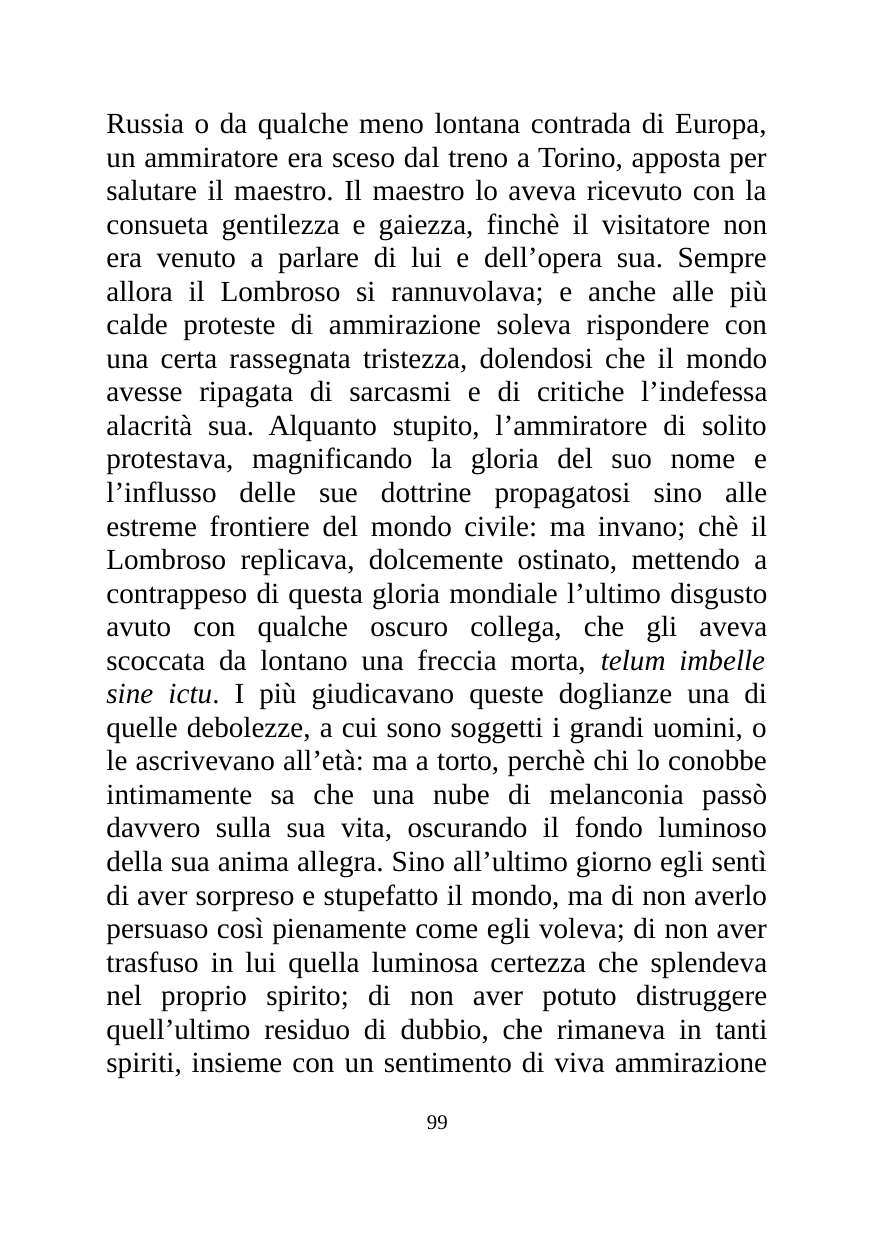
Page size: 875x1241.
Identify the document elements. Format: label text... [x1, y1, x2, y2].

text Russia o da qualche meno lontana contrada di Europa, un ammiratore era sceso dal treno a Torino, apposta per salutare il maestro. Il maestro lo aveva ricevuto con la consueta gentilezza e gaiezza, finchè il visitatore non era venuto a parlare di lui e dell’opera sua. Sempre allora il Lombroso si rannuvolava; e anche alle più calde proteste di ammirazione soleva rispondere con una certa rassegnata tristezza, dolendosi che il mondo avesse ripagata di sarcasmi e di critiche l’indefessa alacrità sua. Alquanto stupito, l’ammiratore di solito protestava, magnificando la gloria del suo nome e l’influsso delle sue dottrine propagatosi sino alle estreme frontiere del mondo civile: ma invano; chè il Lombroso replicava, dolcemente ostinato, mettendo a contrappeso di questa gloria mondiale l’ultimo disgusto avuto con qualche oscuro collega, che gli aveva scoccata da lontano una freccia morta, telum imbelle sine ictu. I più giudicavano queste doglianze una di quelle debolezze, a cui sono soggetti i grandi uomini, o le ascrivevano all’età: ma a torto, perchè chi lo conobbe intimamente sa che una nube di melanconia passò davvero sulla sua vita, oscurando il fondo luminoso della sua anima allegra. Sino all’ultimo giorno egli sentì di aver sorpreso e stupefatto il mondo, ma di non averlo persuaso così pienamente come egli voleva; di non aver trasfuso in lui quella luminosa certezza che splendeva nel proprio spirito; di non aver potuto distruggere quell’ultimo residuo di dubbio, che rimaneva in tanti spiriti, insieme con un sentimento di viva ammirazione [106, 106, 768, 1079]
